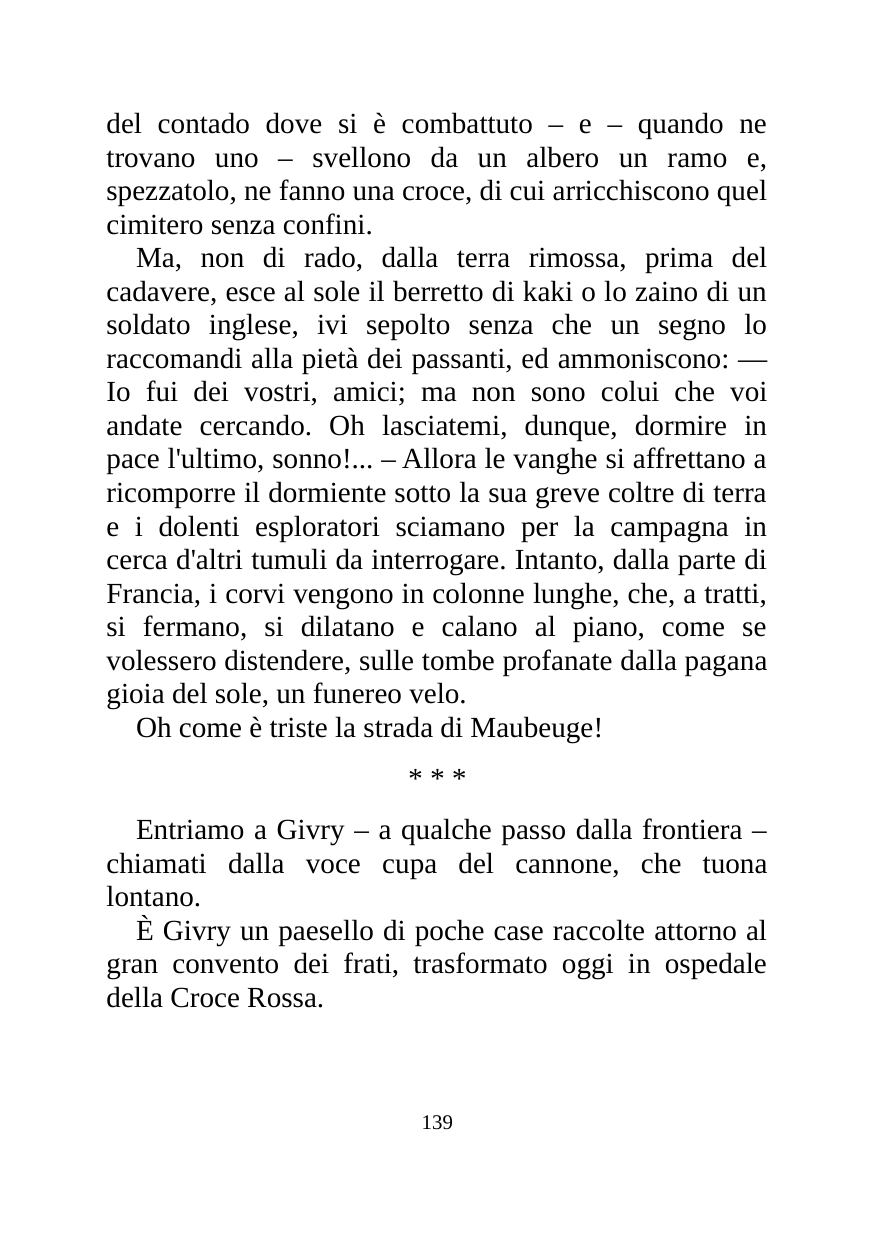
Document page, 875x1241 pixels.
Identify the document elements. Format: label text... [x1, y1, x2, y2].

text Entriamo a Givry – a qualche passo dalla frontiera – chiamati dalla voce cupa del cannone, che tuona lontano. [106, 812, 768, 913]
text Ma, non di rado, dalla terra rimossa, prima del cadavere, esce al sole il berretto di kaki o lo zaino di un soldato inglese, ivi sepolto senza che un segno lo raccomandi alla pietà dei passanti, ed ammoniscono: — Io fui dei vostri, amici; ma non sono colui che voi andate cercando. Oh lasciatemi, dunque, dormire in pace l'ultimo, sonno!... – Allora le vanghe si affrettano a ricomporre il dormiente sotto la sua greve coltre di terra e i dolenti esploratori sciamano per la campagna in cerca d'altri tumuli da interrogare. Intanto, dalla parte di Francia, i corvi vengono in colonne lunghe, che, a tratti, si fermano, si dilatano e calano al piano, come se volessero distendere, sulle tombe profanate dalla pagana gioia del sole, un funereo velo. [106, 240, 768, 710]
text Oh come è triste la strada di Maubeuge! [106, 710, 768, 743]
text del contado dove si è combattuto – e – quando ne trovano uno – svellono da un albero un ramo e, spezzatolo, ne fanno una croce, di cui arricchiscono quel cimitero senza confini. [106, 106, 768, 240]
text * * * [106, 761, 768, 795]
text È Givry un paesello di poche case raccolte attorno al gran convento dei frati, trasformato oggi in ospedale della Croce Rossa. [106, 913, 768, 1014]
